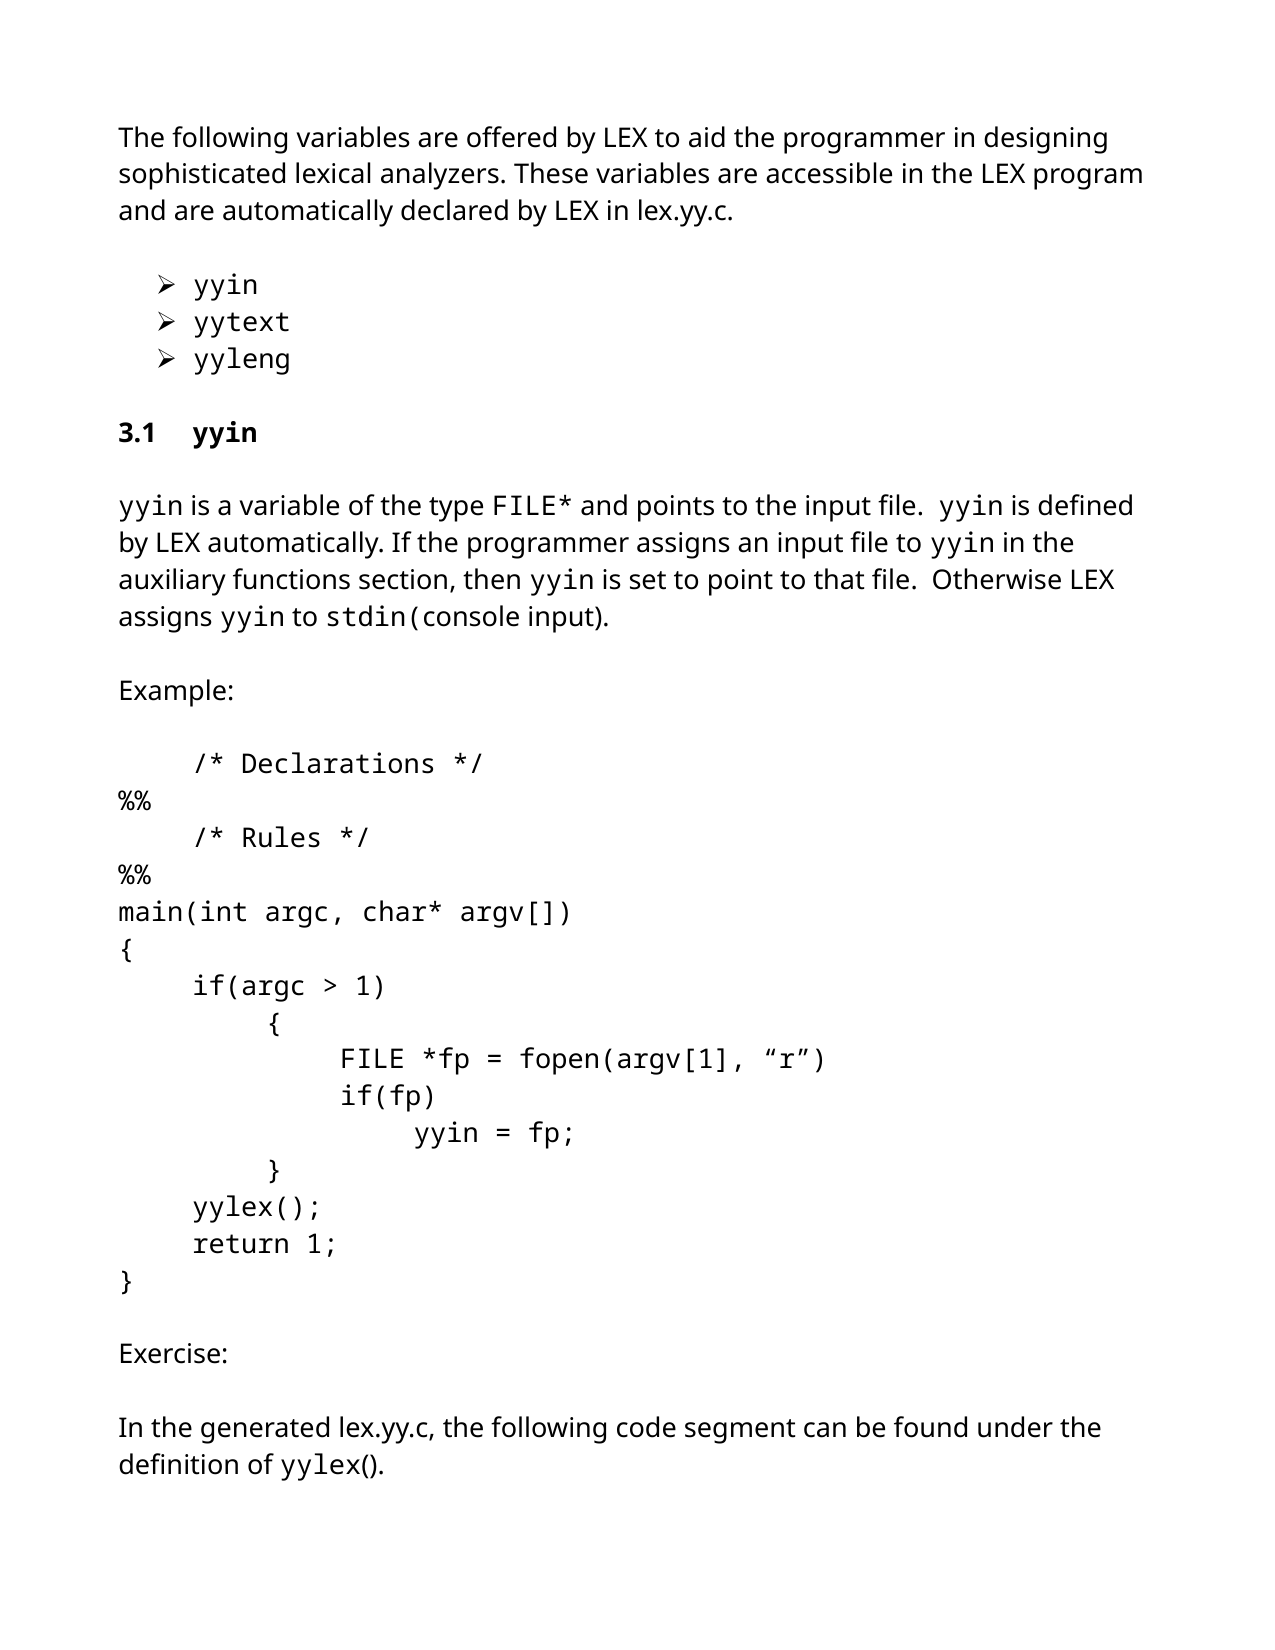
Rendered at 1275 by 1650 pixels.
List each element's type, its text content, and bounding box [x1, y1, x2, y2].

text %% [118, 782, 1157, 819]
text %% [118, 856, 1157, 892]
list yytext [156, 302, 1157, 339]
text 3.1 yyin [118, 413, 1157, 450]
text if(argc > 1) [118, 966, 1157, 1003]
text return 1; [118, 1224, 1157, 1261]
list yyin [156, 266, 1157, 302]
text /* Rules */ [118, 819, 1157, 856]
text if(fp) [118, 1077, 1157, 1114]
text Example: [118, 671, 1157, 708]
text In the generated lex.yy.c, the following code segment can be found under the definition of yylex(). [118, 1409, 1157, 1482]
text } [118, 1261, 1157, 1298]
list yyleng [156, 339, 1157, 376]
text Exercise: [118, 1335, 1157, 1372]
text yyin is a variable of the type FILE* and points to the input file. yyin is defined by LEX automatically. If the programmer assigns an input file to yyin in the auxiliary functions section, then yyin is set to point to that file. Otherwise LEX assigns yyin to stdin(console input). [118, 487, 1157, 634]
text main(int argc, char* argv[]) [118, 892, 1157, 929]
text yylex(); [118, 1187, 1157, 1224]
text } [118, 1151, 1157, 1187]
text { [118, 1003, 1157, 1040]
text yyin = fp; [118, 1114, 1157, 1151]
text FILE *fp = fopen(argv[1], “r”) [118, 1040, 1157, 1077]
text { [118, 929, 1157, 966]
text The following variables are offered by LEX to aid the programmer in designing sophisticated lexical analyzers. These variables are accessible in the LEX program and are automatically declared by LEX in lex.yy.c. [118, 118, 1157, 229]
text /* Declarations */ [118, 745, 1157, 782]
